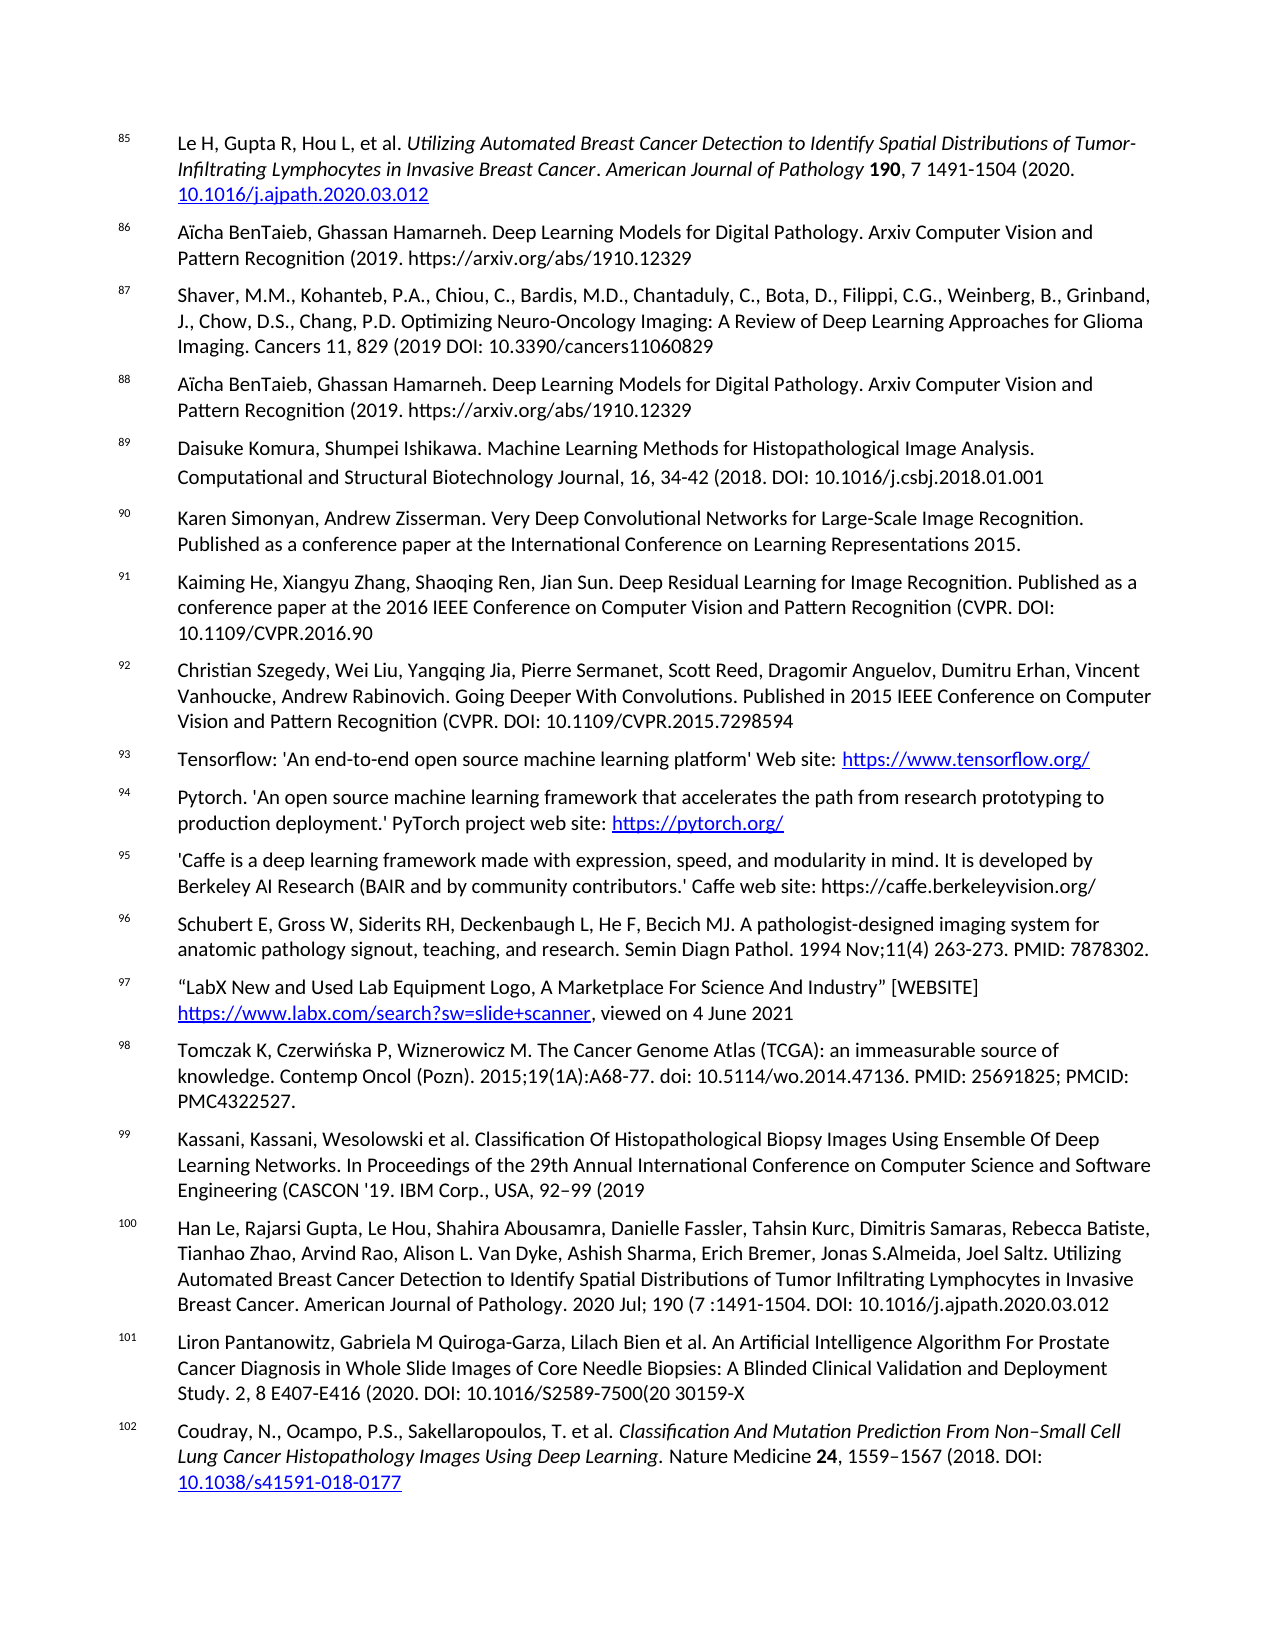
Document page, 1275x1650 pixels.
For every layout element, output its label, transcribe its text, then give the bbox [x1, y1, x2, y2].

text Shaver, M.M., Kohanteb, P.A., Chiou, C., Bardis, M.D., Chantaduly, C., Bota, D., Filippi, C.G., Weinberg, B., Grinband, J., Chow, D.S., Chang, P.D. Optimizing Neuro-Oncology Imaging: A Review of Deep Learning Approaches for Glioma Imaging. Cancers 11, 829 (2019 DOI: 10.3390/cancers11060829 [118, 283, 1157, 359]
text Le H, Gupta R, Hou L, et al. Utilizing Automated Breast Cancer Detection to Identify Spatial Distributions of Tumor-Infiltrating Lymphocytes in Invasive Breast Cancer. American Journal of Pathology 190, 7 1491-1504 (2020. 10.1016/j.ajpath.2020.03.012 [118, 131, 1157, 207]
text Tensorflow: 'An end-to-end open source machine learning platform' Web site: https://www.tensorflow.org/ [118, 746, 1157, 772]
text Christian Szegedy, Wei Liu, Yangqing Jia, Pierre Sermanet, Scott Reed, Dragomir Anguelov, Dumitru Erhan, Vincent Vanhoucke, Andrew Rabinovich. Going Deeper With Convolutions. Published in 2015 IEEE Conference on Computer Vision and Pattern Recognition (CVPR. DOI: 10.1109/CVPR.2015.7298594 [118, 658, 1157, 734]
text Tomczak K, Czerwińska P, Wiznerowicz M. The Cancer Genome Atlas (TCGA): an immeasurable source of knowledge. Contemp Oncol (Pozn). 2015;19(1A):A68-77. doi: 10.5114/wo.2014.47136. PMID: 25691825; PMCID: PMC4322527. [118, 1038, 1157, 1114]
text Liron Pantanowitz, Gabriela M Quiroga-Garza, Lilach Bien et al. An Artificial Intelligence Algorithm For Prostate Cancer Diagnosis in Whole Slide Images of Core Needle Biopsies: A Blinded Clinical Validation and Deployment Study. 2, 8 E407-E416 (2020. DOI: 10.1016/S2589-7500(20 30159-X [118, 1329, 1157, 1406]
text Kaiming He, Xiangyu Zhang, Shaoqing Ren, Jian Sun. Deep Residual Learning for Image Recognition. Published as a conference paper at the 2016 IEEE Conference on Computer Vision and Pattern Recognition (CVPR. DOI: 10.1109/CVPR.2016.90 [118, 569, 1157, 645]
text Coudray, N., Ocampo, P.S., Sakellaropoulos, T. et al. Classification And Mutation Prediction From Non–Small Cell Lung Cancer Histopathology Images Using Deep Learning. Nature Medicine 24, 1559–1567 (2018. DOI: 10.1038/s41591-018-0177 [118, 1418, 1157, 1494]
text Karen Simonyan, Andrew Zisserman. Very Deep Convolutional Networks for Large-Scale Image Recognition. Published as a conference paper at the International Conference on Learning Representations 2015. [118, 506, 1157, 556]
text Aïcha BenTaieb, Ghassan Hamarneh. Deep Learning Models for Digital Pathology. Arxiv Computer Vision and Pattern Recognition (2019. https://arxiv.org/abs/1910.12329 [118, 371, 1157, 422]
text Pytorch. 'An open source machine learning framework that accelerates the path from research prototyping to production deployment.' PyTorch project web site: https://pytorch.org/ [118, 784, 1157, 835]
text Schubert E, Gross W, Siderits RH, Deckenbaugh L, He F, Becich MJ. A pathologist-designed imaging system for anatomic pathology signout, teaching, and research. Semin Diagn Pathol. 1994 Nov;11(4) 263-273. PMID: 7878302. [118, 911, 1157, 962]
text Han Le, Rajarsi Gupta, Le Hou, Shahira Abousamra, Danielle Fassler, Tahsin Kurc, Dimitris Samaras, Rebecca Batiste, Tianhao Zhao, Arvind Rao, Alison L. Van Dyke, Ashish Sharma, Erich Bremer, Jonas S.Almeida, Joel Saltz. Utilizing Automated Breast Cancer Detection to Identify Spatial Distributions of Tumor Infiltrating Lymphocytes in Invasive Breast Cancer. American Journal of Pathology. 2020 Jul; 190 (7 :1491-1504. DOI: 10.1016/j.ajpath.2020.03.012 [118, 1215, 1157, 1317]
text Kassani, Kassani, Wesolowski et al. Classification Of Histopathological Biopsy Images Using Ensemble Of Deep Learning Networks. In Proceedings of the 29th Annual International Conference on Computer Science and Software Engineering (CASCON '19. IBM Corp., USA, 92–99 (2019 [118, 1126, 1157, 1203]
text “LabX New and Used Lab Equipment Logo, A Marketplace For Science And Industry” [WEBSITE] https://www.labx.com/search?sw=slide+scanner, viewed on 4 June 2021 [118, 974, 1157, 1025]
text Aïcha BenTaieb, Ghassan Hamarneh. Deep Learning Models for Digital Pathology. Arxiv Computer Vision and Pattern Recognition (2019. https://arxiv.org/abs/1910.12329 [118, 219, 1157, 270]
text 'Caffe is a deep learning framework made with expression, speed, and modularity in mind. It is developed by Berkeley AI Research (BAIR and by community contributors.' Caffe web site: https://caffe.berkeleyvision.org/ [118, 848, 1157, 898]
text Daisuke Komura, Shumpei Ishikawa. Machine Learning Methods for Histopathological Image Analysis. Computational and Structural Biotechnology Journal, 16, 34-42 (2018. DOI: 10.1016/j.csbj.2018.01.001 [118, 435, 1157, 489]
